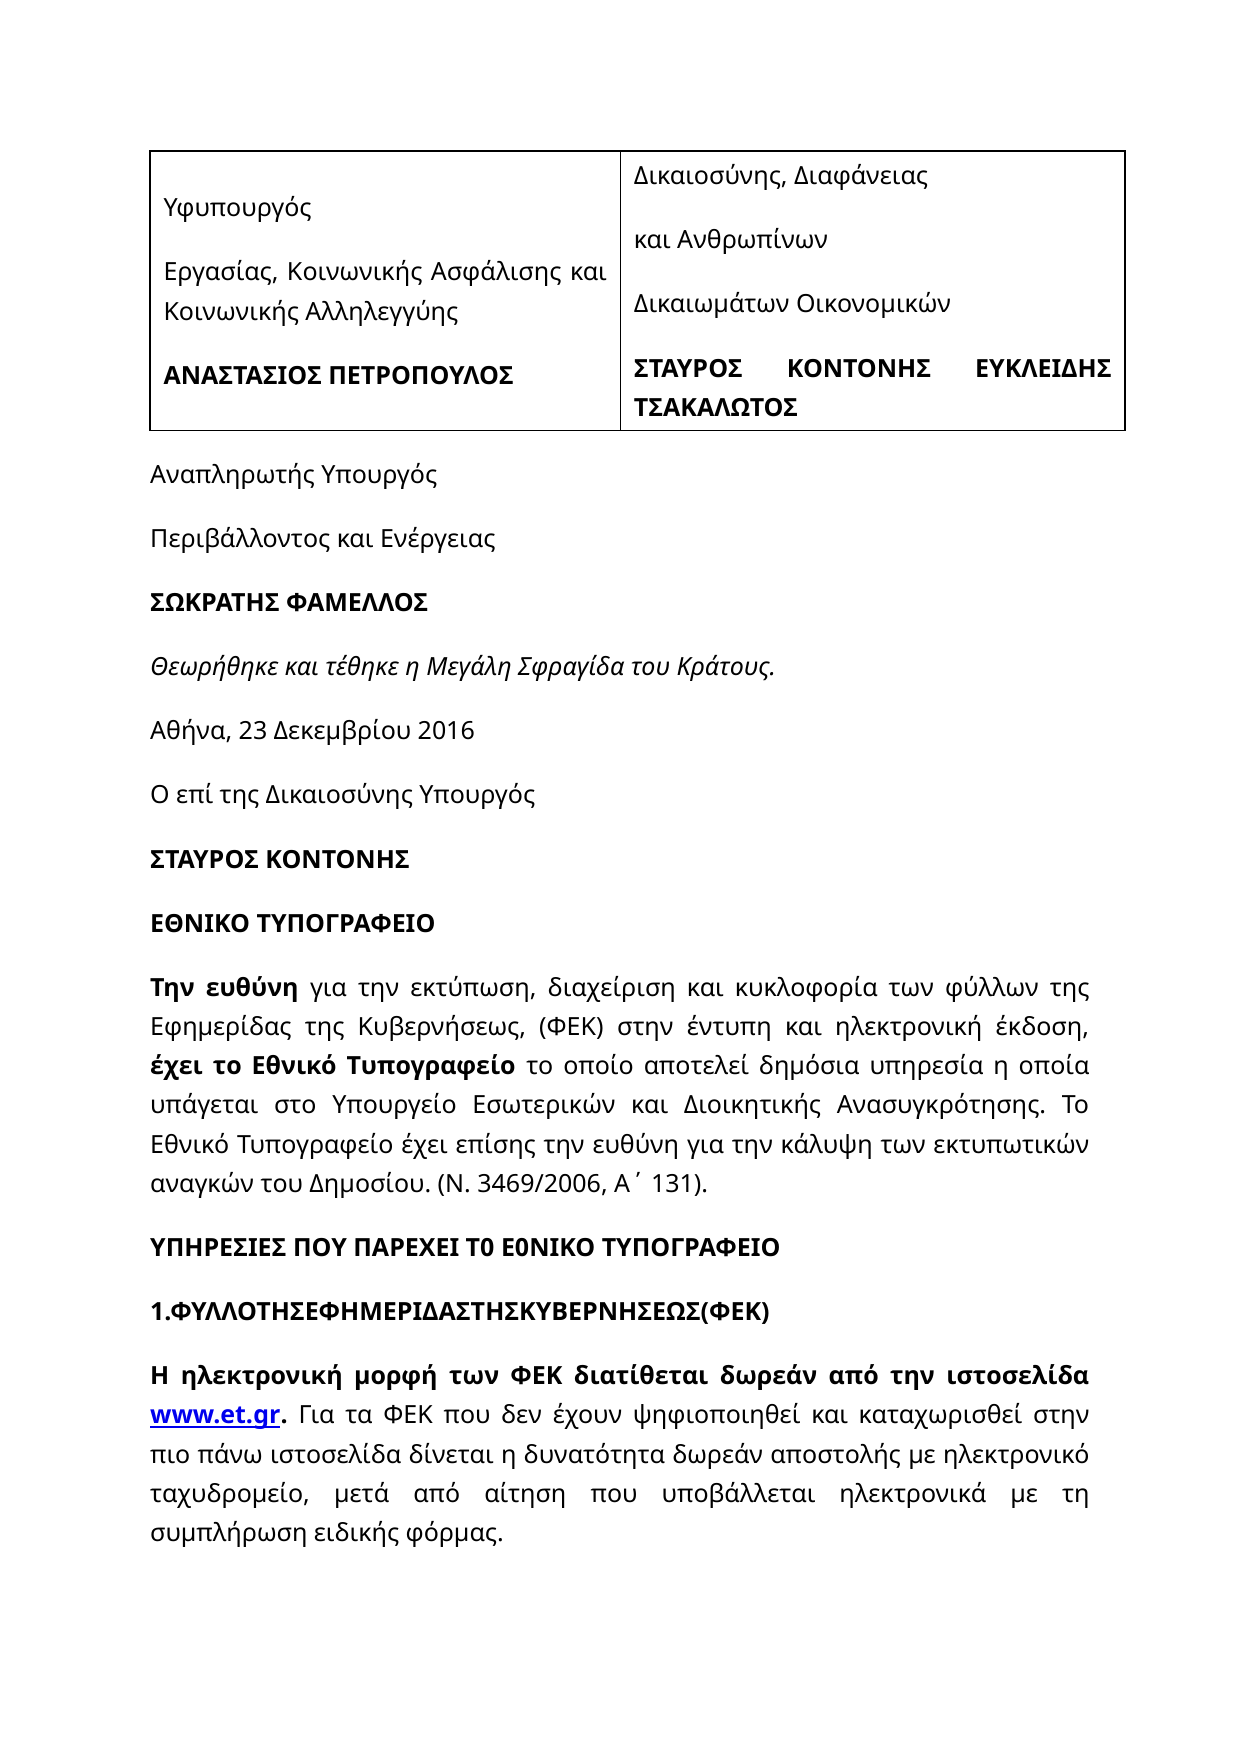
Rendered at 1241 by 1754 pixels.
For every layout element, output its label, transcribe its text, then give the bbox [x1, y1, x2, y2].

text Ο επί της Δικαιοσύνης Υπουργός [150, 777, 1090, 811]
text Αναπληρωτής Υπουργός [150, 456, 1090, 490]
text ΣΤΑΥΡΟΣ ΚΟΝΤΟΝΗΣ [150, 841, 1090, 875]
table_cell Δικαιοσύνης, Διαφάνειας και Ανθρωπίνων Δικαιωμάτων Οικονομικών ΣΤΑΥΡΟΣ ΚΟΝΤΟΝΗΣ ΕΥΚΛΕΙΔΗΣ ΤΣΑΚΑΛΩΤΟΣ [621, 152, 1124, 430]
text Αθήνα, 23 Δεκεμβρίου 2016 [150, 713, 1090, 747]
text Η ηλεκτρονική μορφή των ΦΕΚ διατίθεται δωρεάν από την ιστοσελίδα www.et.gr. Για τα ΦΕΚ που δεν έχουν ψηφιοποιηθεί και καταχωρισθεί στην πιο πάνω ιστοσελίδα δίνεται η δυνατότητα δωρεάν αποστολής με ηλεκτρονικό ταχυδρομείο, μετά από αίτηση που υποβάλλεται ηλεκτρονικά με τη συμπλήρωση ειδικής φόρμας. [150, 1358, 1090, 1549]
text 1.ΦΥΛΛΟΤΗΣΕΦΗΜΕΡΙΔΑΣΤΗΣΚΥΒΕΡΝΗΣΕΩΣ(ΦΕΚ) [150, 1294, 1090, 1328]
text ΣΩΚΡΑΤΗΣ ΦΑΜΕΛΛΟΣ [150, 585, 1090, 619]
text Την ευθύνη για την εκτύπωση, διαχείριση και κυκλοφορία των φύλλων της Εφημερίδας της Κυβερνήσεως, (ΦΕΚ) στην έντυπη και ηλεκτρονική έκδοση, έχει το Εθνικό Tυπογραφείο το οποίο αποτελεί δημόσια υπηρεσία η οποία υπάγεται στο Υπουργείο Εσωτερικών και Διοικητικής Ανασυγκρότησης. Το Εθνικό Τυπογραφείο έχει επίσης την ευθύνη για την κάλυψη των εκτυπωτικών αναγκών του Δημοσίου. (Ν. 3469/2006, Α΄ 131). [150, 970, 1090, 1199]
text ΕΘΝΙΚΟ ΤΥΠΟΓΡΑΦΕΙΟ [150, 906, 1090, 939]
text Θεωρήθηκε και τέθηκε η Μεγάλη Σφραγίδα του Κράτους. [150, 649, 1090, 683]
text Περιβάλλοντος και Ενέργειας [150, 521, 1090, 554]
text ΥΠΗΡΕΣΙΕΣ ΠΟΥ ΠΑΡΕΧΕΙ Τ0 Ε0ΝΙΚΟ ΤΥΠΟΓΡΑΦΕΙΟ [150, 1230, 1090, 1264]
table_cell Υφυπουργός Εργασίας, Κοινωνικής Ασφάλισης και Κοινωνικής Αλληλεγγύης ΑΝΑΣΤΑΣΙΟΣ ΠΕΤΡΟΠΟΥΛΟΣ [151, 152, 620, 430]
